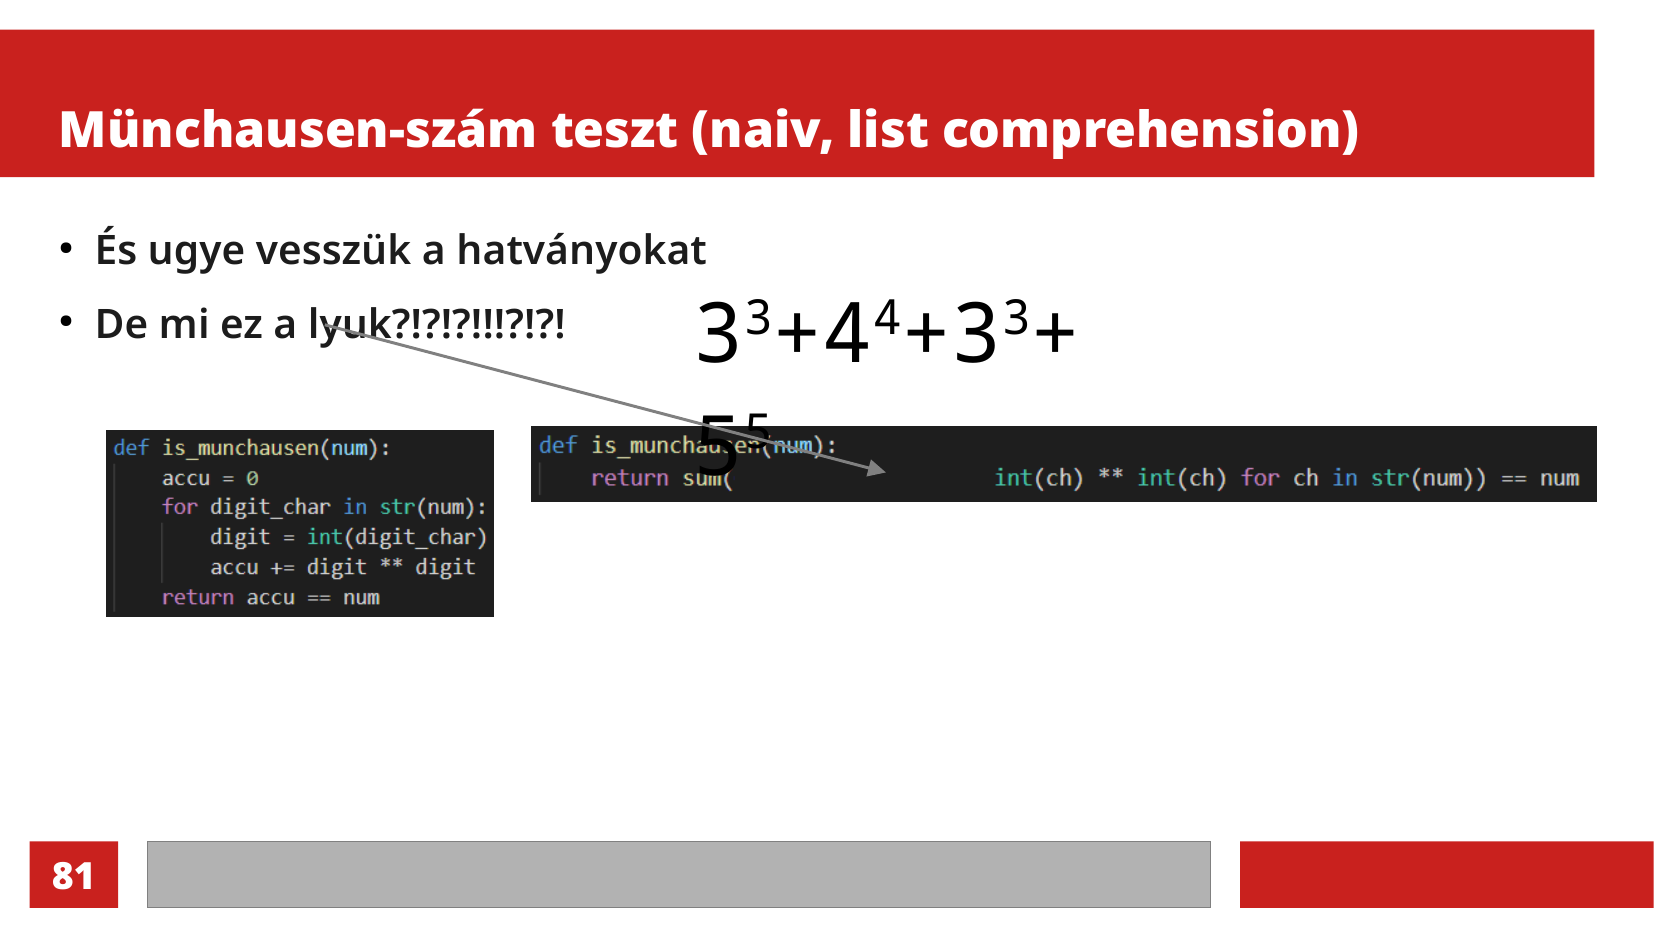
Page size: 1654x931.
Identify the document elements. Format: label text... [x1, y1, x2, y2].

picture [106, 430, 494, 617]
list És ugye vesszük a hatványokat De mi ez a lyuk?!?!?!!!?!?! [59, 221, 1565, 443]
text_box 33+44+33+55 [679, 265, 1136, 366]
picture [719, 426, 764, 438]
title Münchausen-szám teszt (naiv, list comprehension) [59, 44, 1595, 163]
picture [531, 426, 1597, 502]
